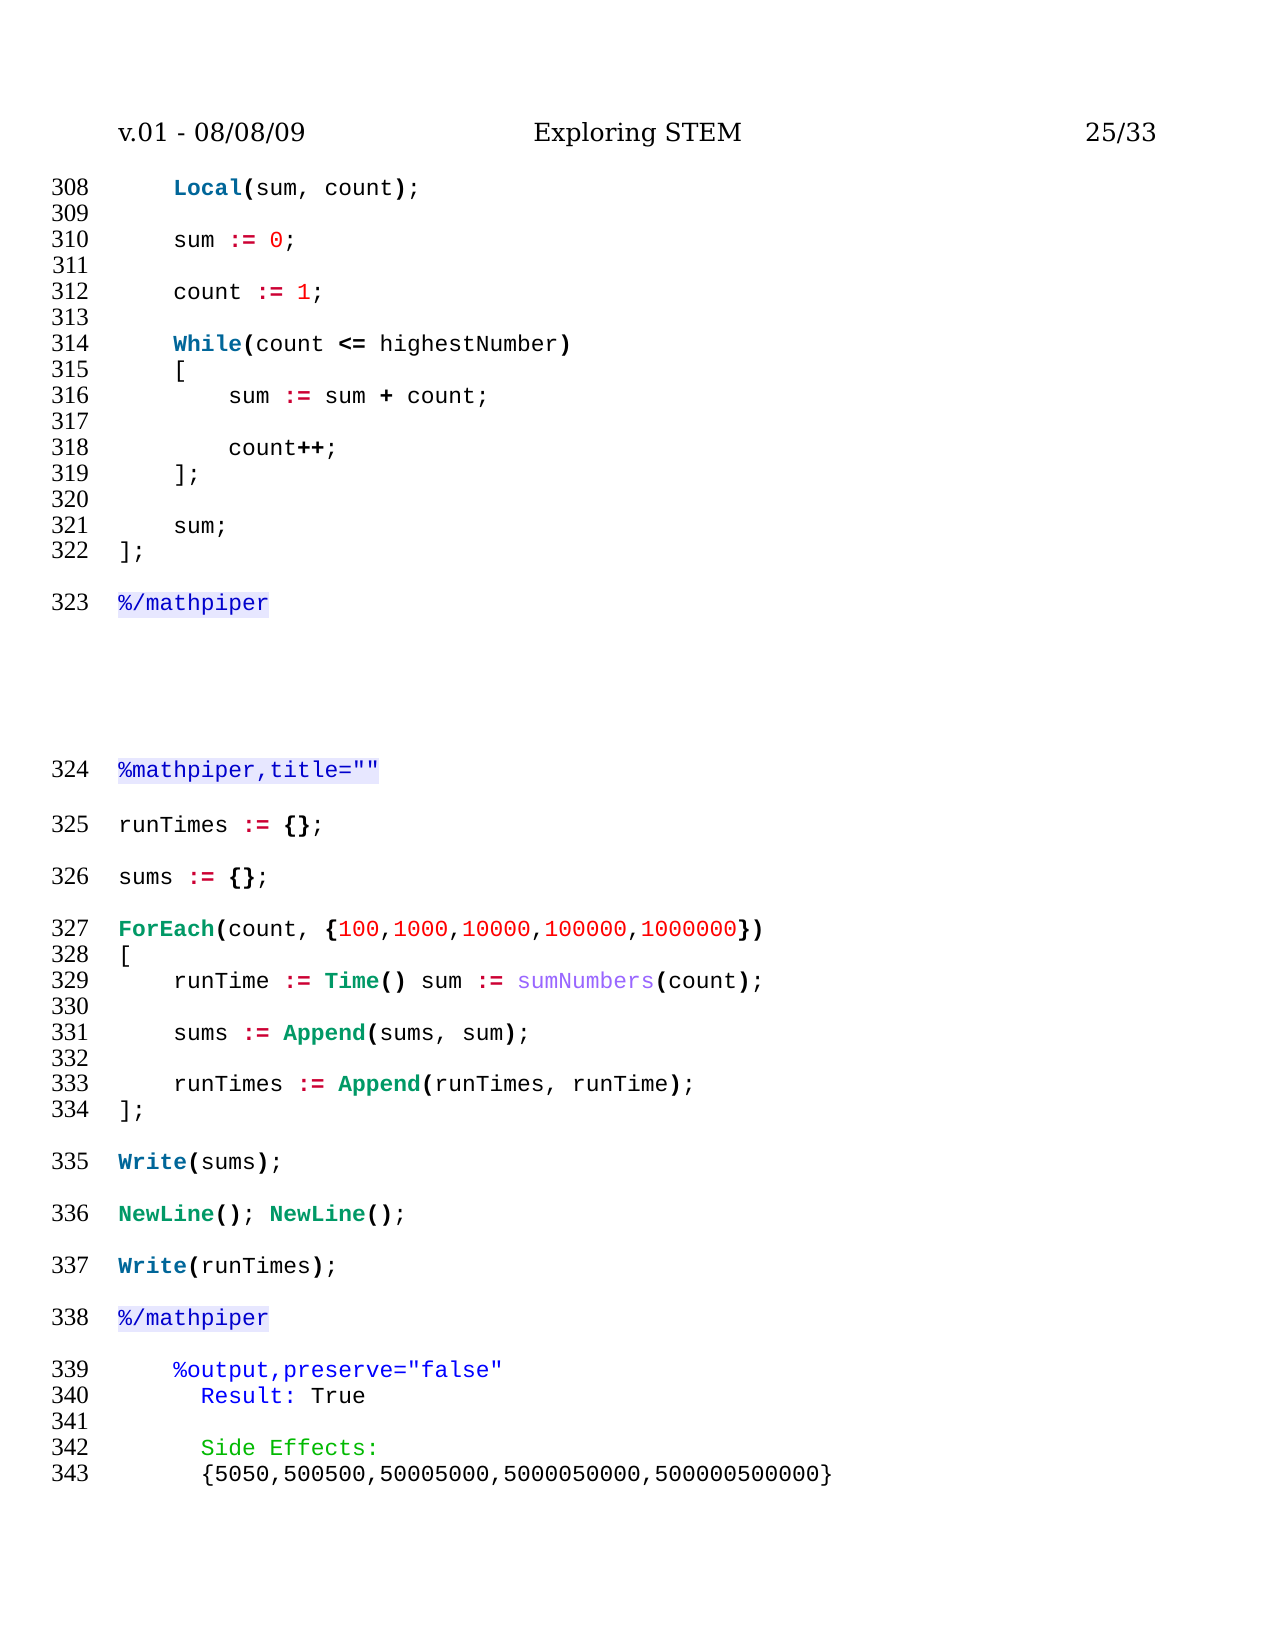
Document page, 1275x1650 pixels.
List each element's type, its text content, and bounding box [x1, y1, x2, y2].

text Local(sum, count); [118, 177, 1157, 203]
text sums := {}; [118, 865, 1157, 891]
text sum; [118, 514, 1157, 540]
text [ [118, 943, 1157, 969]
text ]; [118, 540, 1157, 566]
text runTime := Time() sum := sumNumbers(count); [118, 969, 1157, 995]
text ForEach(count, {100,1000,10000,100000,1000000}) [118, 917, 1157, 943]
text Write(runTimes); [118, 1254, 1157, 1280]
text %output,preserve="false" [118, 1358, 1157, 1384]
text count := 1; [118, 281, 1157, 306]
text sum := 0; [118, 229, 1157, 254]
text count++; [118, 436, 1157, 462]
text {5050,500500,50005000,5000050000,500000500000} [118, 1462, 1157, 1488]
text runTimes := {}; [118, 813, 1157, 839]
text %mathpiper,title="" [118, 758, 1157, 784]
text Result: True [118, 1384, 1157, 1410]
text NewLine(); NewLine(); [118, 1202, 1157, 1228]
text sum := sum + count; [118, 384, 1157, 410]
text ]; [118, 462, 1157, 488]
text Side Effects: [118, 1436, 1157, 1462]
text [ [118, 358, 1157, 384]
text %/mathpiper [118, 1306, 1157, 1332]
text ]; [118, 1099, 1157, 1125]
text While(count <= highestNumber) [118, 332, 1157, 358]
text runTimes := Append(runTimes, runTime); [118, 1073, 1157, 1099]
text sums := Append(sums, sum); [118, 1021, 1157, 1047]
text %/mathpiper [118, 592, 1157, 618]
text Write(sums); [118, 1151, 1157, 1177]
